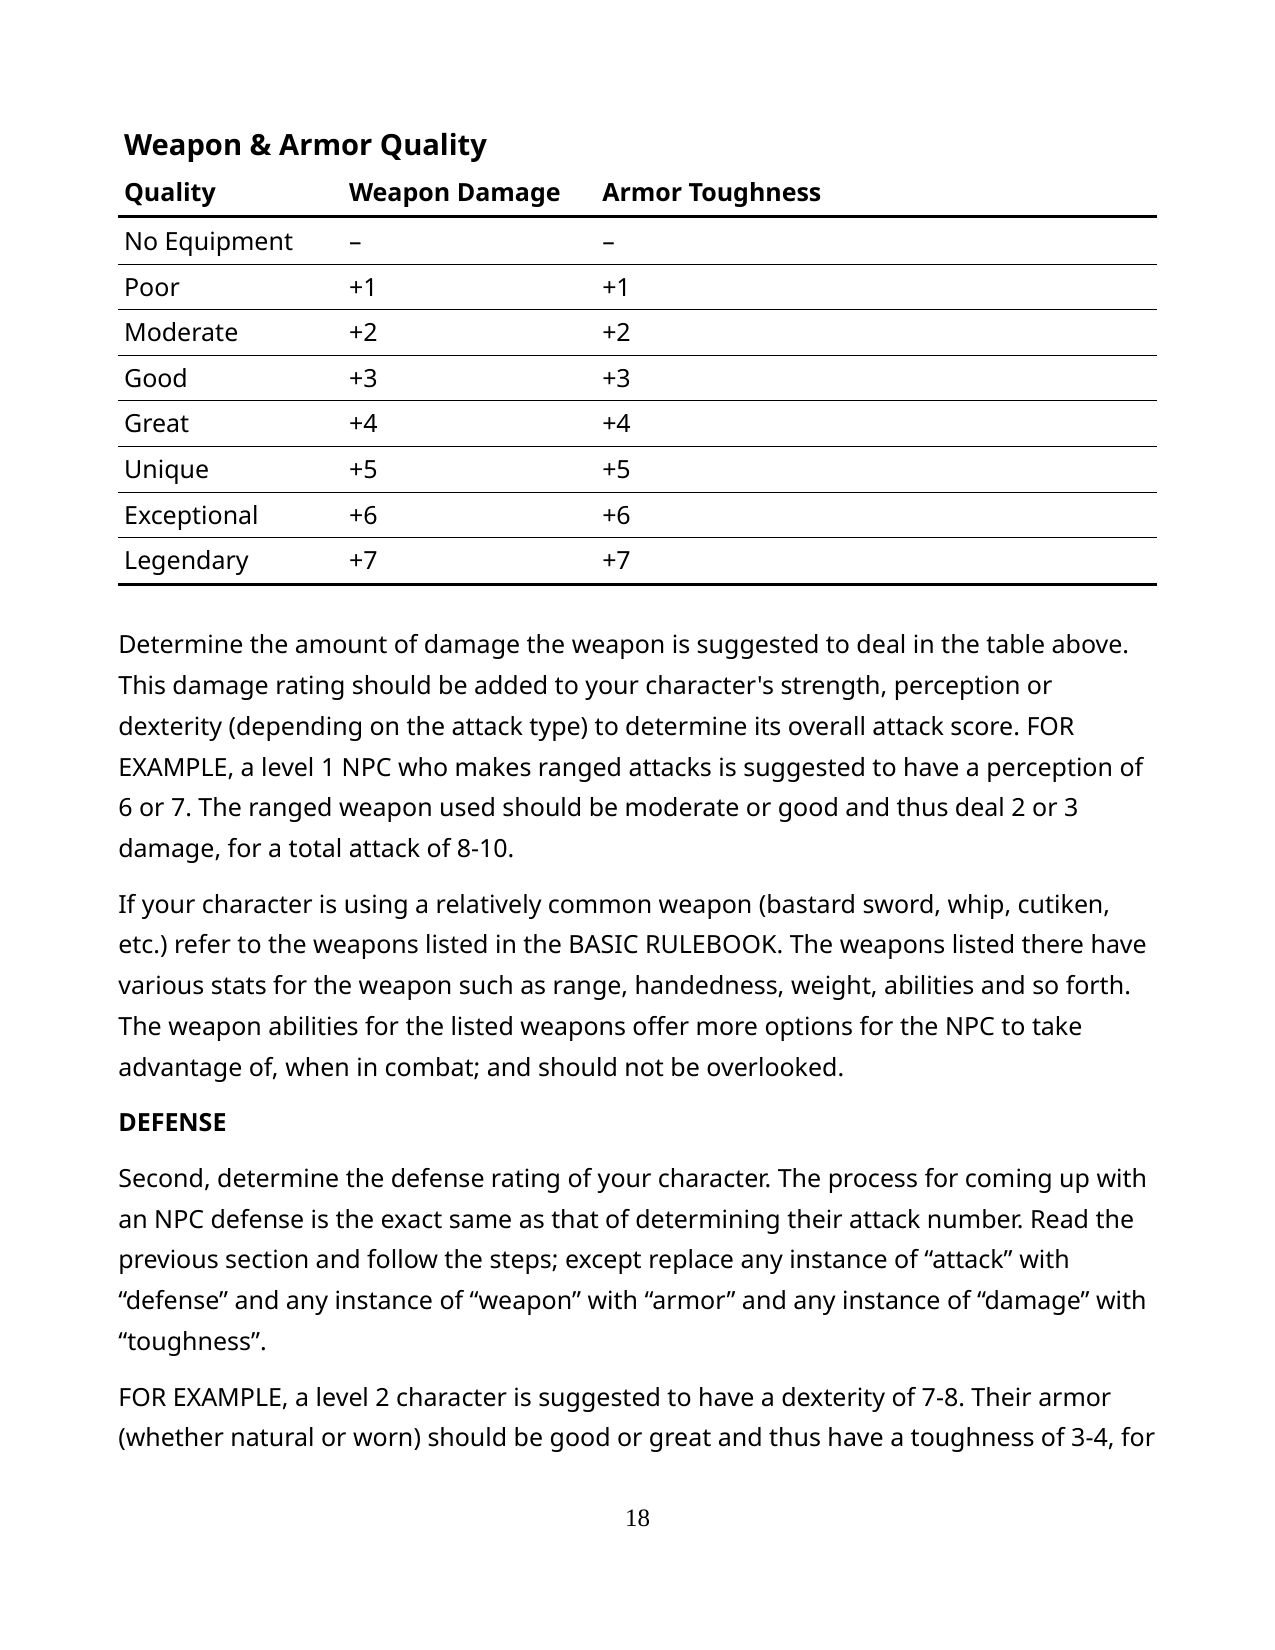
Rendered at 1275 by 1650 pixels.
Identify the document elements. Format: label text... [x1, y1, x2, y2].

table_cell +4 [343, 401, 596, 446]
table_cell +2 [596, 310, 1157, 355]
text FOR EXAMPLE, a level 2 character is suggested to have a dexterity of 7-8. Their armor (whether natural or worn) should be good or great and thus have a toughness of 3-4, for [118, 1379, 1157, 1454]
table_cell +3 [596, 356, 1157, 400]
table_cell +6 [343, 493, 596, 537]
table_cell Legendary [118, 538, 343, 583]
table_cell Moderate [118, 310, 343, 355]
table_cell Exceptional [118, 493, 343, 537]
table_cell Great [118, 401, 343, 446]
table_cell +5 [596, 447, 1157, 492]
text Determine the amount of damage the weapon is suggested to deal in the table above. This damage rating should be added to your character's strength, perception or dexterity (depending on the attack type) to determine its overall attack score. FOR EXAMPLE, a level 1 NPC who makes ranged attacks is suggested to have a perception of 6 or 7. The ranged weapon used should be moderate or good and thus deal 2 or 3 damage, for a total attack of 8-10. [118, 586, 1157, 865]
table_cell Quality [118, 169, 343, 215]
table_header Weapon & Armor Quality [118, 118, 1157, 169]
table_cell No Equipment [118, 218, 343, 263]
table_cell +2 [343, 310, 596, 355]
text DEFENSE [118, 1105, 1157, 1139]
table_cell +3 [343, 356, 596, 400]
table_cell Unique [118, 447, 343, 492]
table_cell – [343, 218, 596, 263]
table_cell +4 [596, 401, 1157, 446]
table_cell Armor Toughness [596, 169, 1157, 215]
table_cell +1 [343, 265, 596, 309]
text Second, determine the defense rating of your character. The process for coming up with an NPC defense is the exact same as that of determining their attack number. Read the previous section and follow the steps; except replace any instance of “attack” with “defense” and any instance of “weapon” with “armor” and any instance of “damage” with “toughness”. [118, 1161, 1157, 1358]
table_cell Weapon Damage [343, 169, 596, 215]
table_cell Poor [118, 265, 343, 309]
table_cell +5 [343, 447, 596, 492]
table_cell – [596, 218, 1157, 263]
text If your character is using a relatively common weapon (bastard sword, whip, cutiken, etc.) refer to the weapons listed in the BASIC RULEBOOK. The weapons listed there have various stats for the weapon such as range, handedness, weight, abilities and so forth. The weapon abilities for the listed weapons offer more options for the NPC to take advantage of, when in combat; and should not be overlooked. [118, 886, 1157, 1084]
table_cell +1 [596, 265, 1157, 309]
table_cell +6 [596, 493, 1157, 537]
table_cell Good [118, 356, 343, 400]
table_cell +7 [343, 538, 596, 583]
table_cell +7 [596, 538, 1157, 583]
